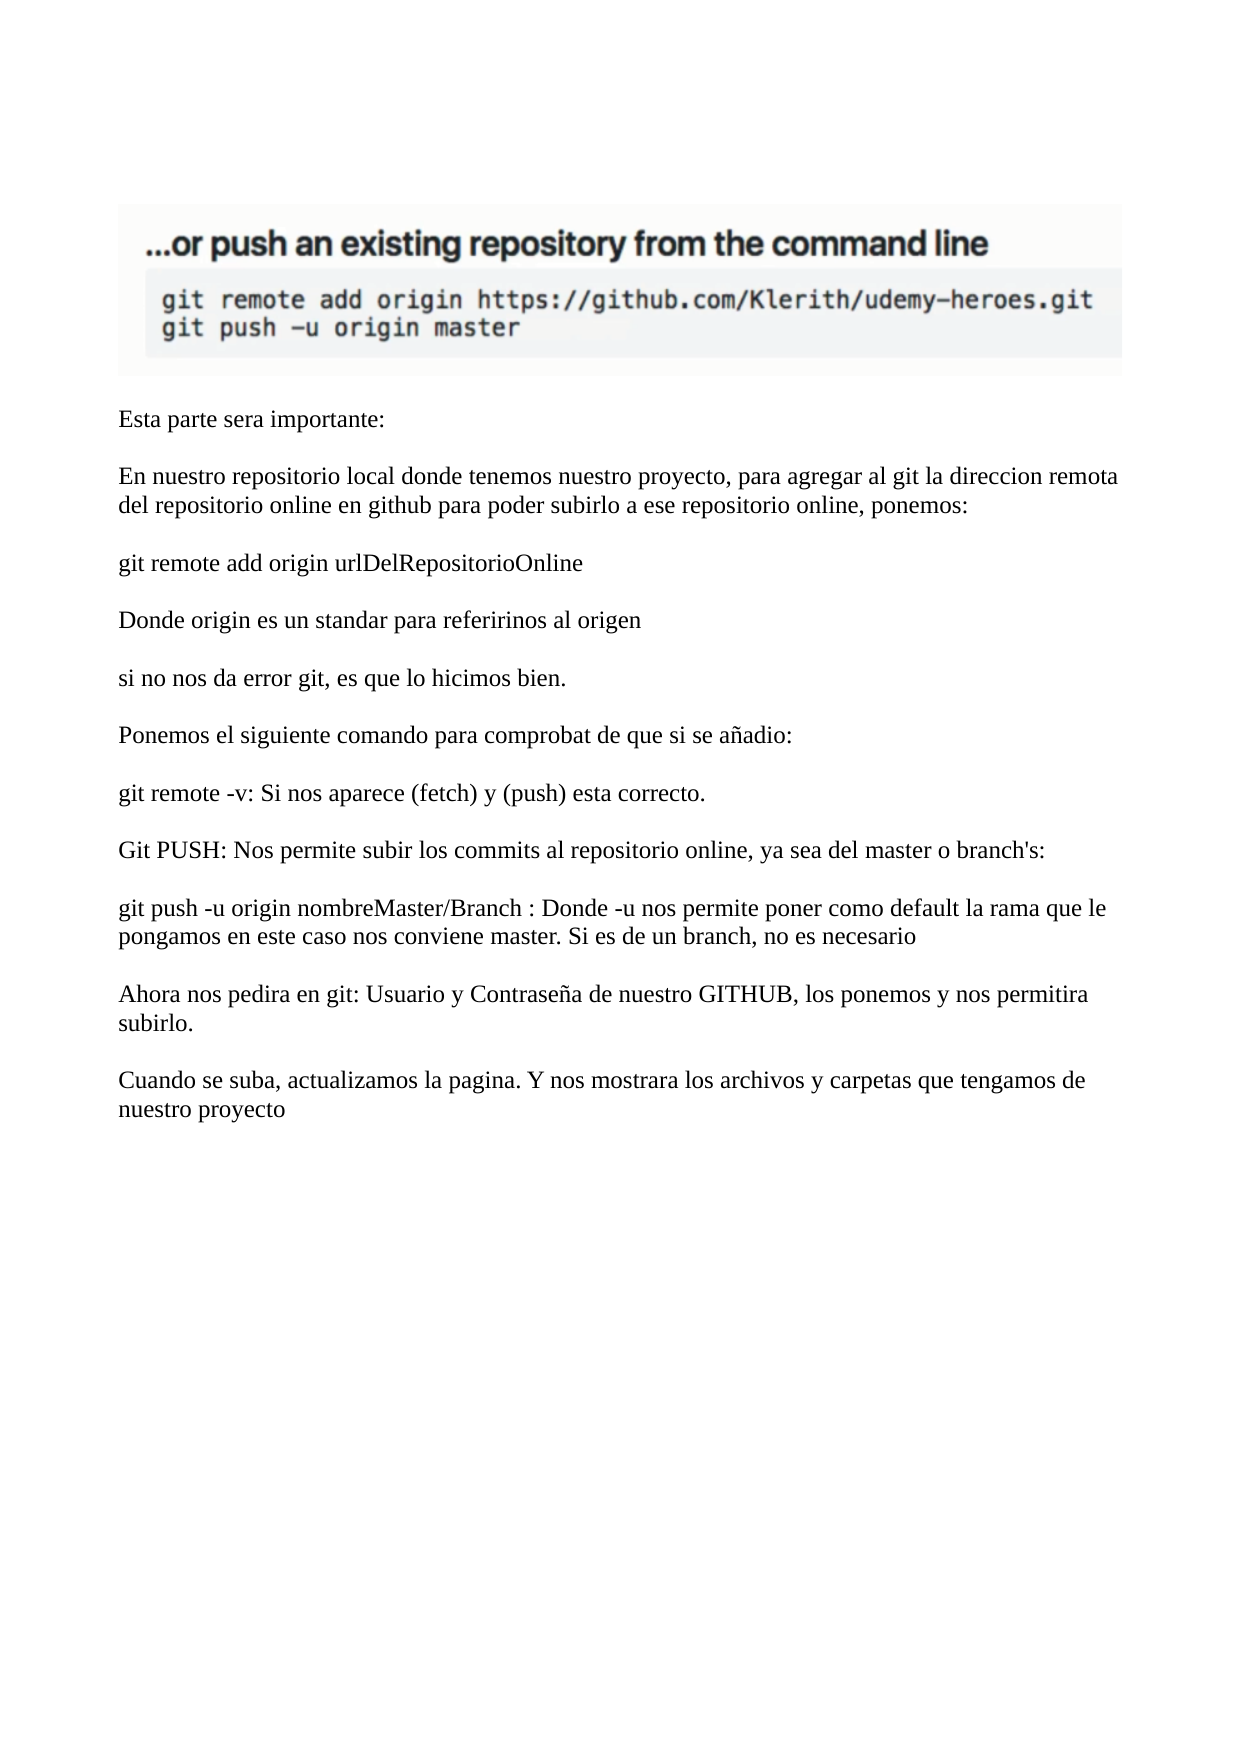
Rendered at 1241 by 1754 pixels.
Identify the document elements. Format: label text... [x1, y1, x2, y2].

text git remote add origin urlDelRepositorioOnline [118, 548, 1122, 576]
text Git PUSH: Nos permite subir los commits al repositorio online, ya sea del master o branch's: [118, 835, 1122, 864]
text Ahora nos pedira en git: Usuario y Contraseña de nuestro GITHUB, los ponemos y nos permitira subirlo. [118, 979, 1122, 1036]
text git remote -v: Si nos aparece (fetch) y (push) esta correcto. [118, 778, 1122, 806]
text Donde origin es un standar para referirinos al origen [118, 605, 1122, 634]
text Esta parte sera importante: [118, 404, 1122, 433]
text Ponemos el siguiente comando para comprobat de que si se añadio: [118, 720, 1122, 749]
text En nuestro repositorio local donde tenemos nuestro proyecto, para agregar al git la direccion remota del repositorio online en github para poder subirlo a ese repositorio online, ponemos: [118, 461, 1122, 519]
text git push -u origin nombreMaster/Branch : Donde -u nos permite poner como default la rama que le pongamos en este caso nos conviene master. Si es de un branch, no es necesario [118, 893, 1122, 950]
text si no nos da error git, es que lo hicimos bien. [118, 663, 1122, 691]
text Cuando se suba, actualizamos la pagina. Y nos mostrara los archivos y carpetas que tengamos de nuestro proyecto [118, 1065, 1122, 1123]
